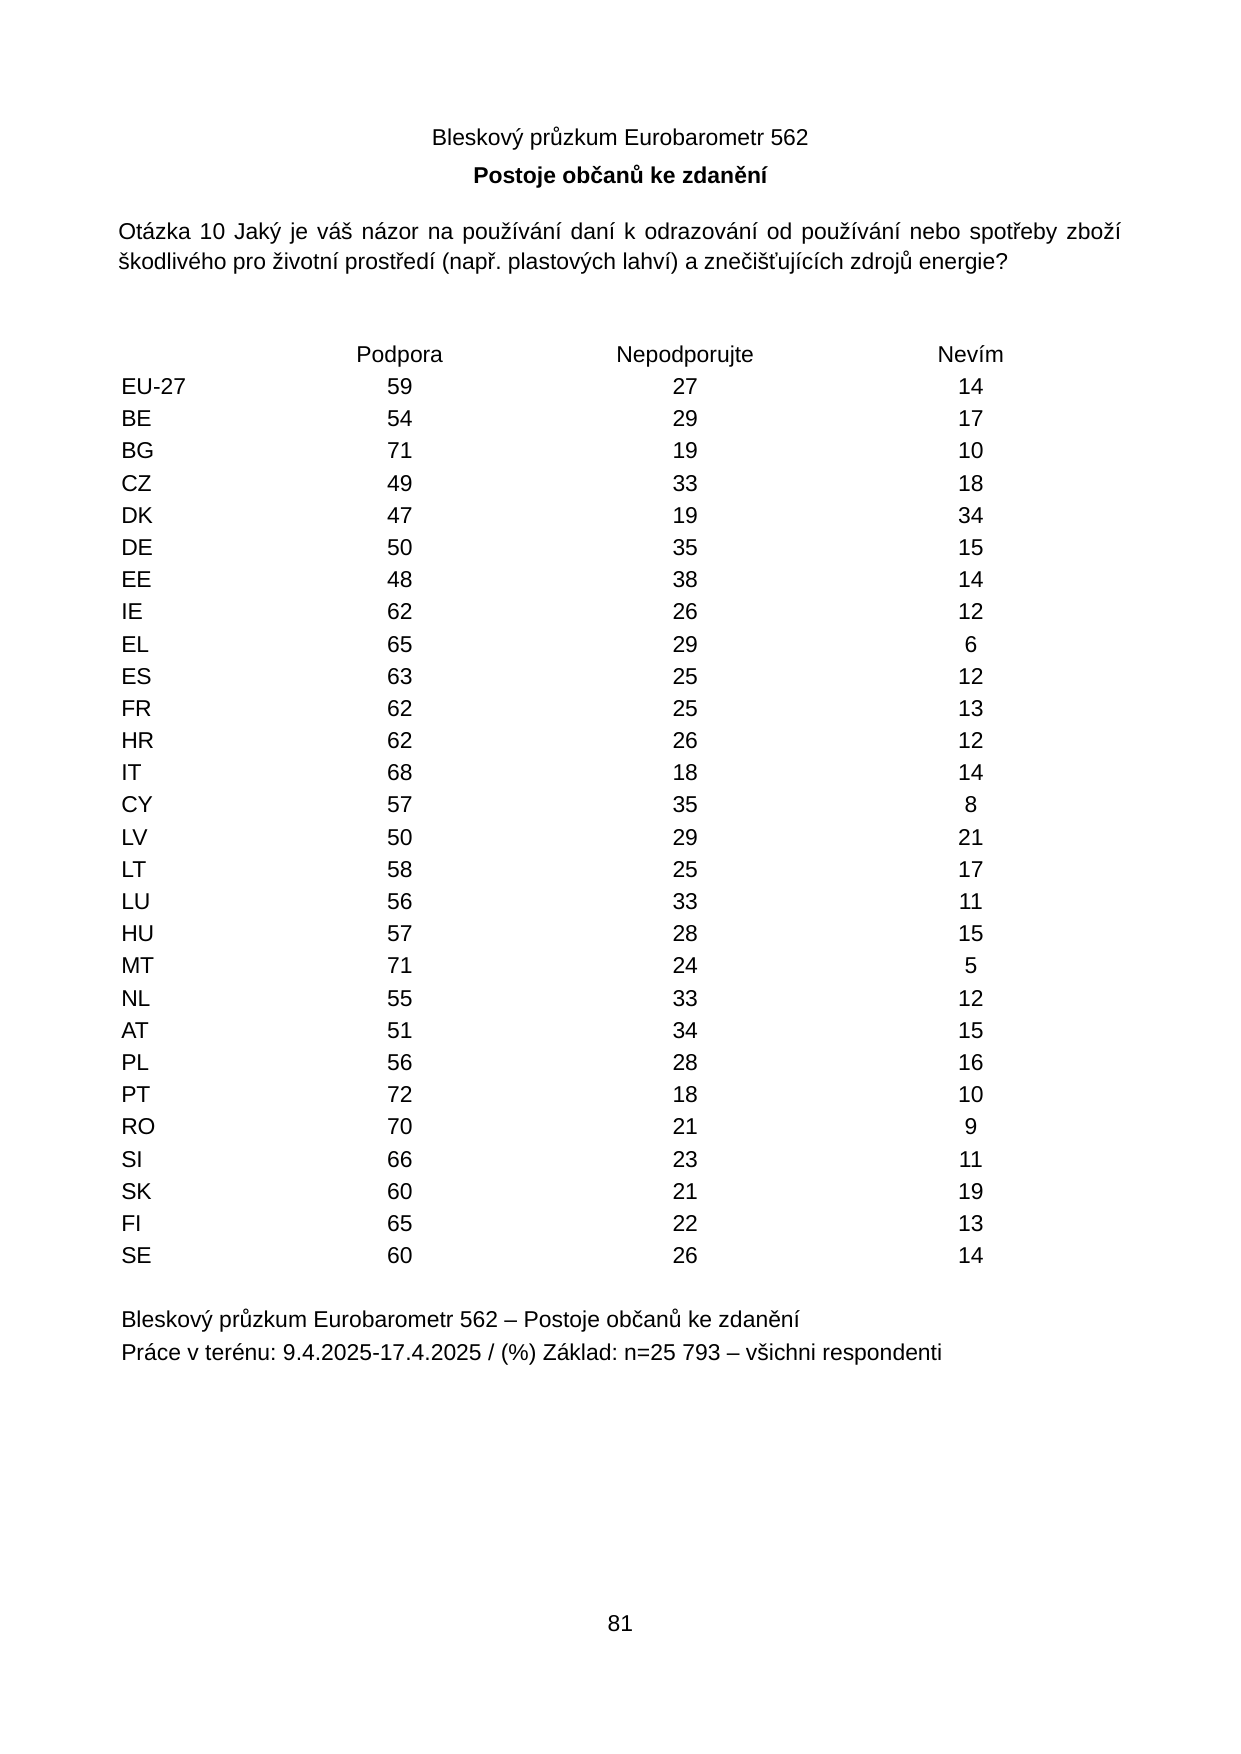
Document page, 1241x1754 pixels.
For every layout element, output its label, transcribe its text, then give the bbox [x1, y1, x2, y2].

table_cell 54 [257, 402, 542, 434]
table_cell 12 [828, 724, 1113, 756]
table_cell 65 [257, 628, 542, 660]
table_cell 15 [828, 531, 1113, 563]
table_cell LT [118, 853, 257, 885]
table_header [118, 338, 257, 370]
table_cell 18 [828, 467, 1113, 499]
table_cell [257, 1271, 542, 1303]
table_cell 11 [828, 1143, 1113, 1175]
table_cell 58 [257, 853, 542, 885]
table_cell 27 [542, 370, 828, 402]
table_cell 26 [542, 1239, 828, 1271]
table_cell 19 [828, 1175, 1113, 1207]
table_cell 72 [257, 1078, 542, 1110]
table_cell 65 [257, 1207, 542, 1239]
table_cell 68 [257, 756, 542, 788]
table_cell 49 [257, 467, 542, 499]
table_cell 71 [257, 435, 542, 467]
table_cell 14 [828, 370, 1113, 402]
table_cell PL [118, 1046, 257, 1078]
table_cell FR [118, 692, 257, 724]
table_cell EU-27 [118, 370, 257, 402]
table_cell NL [118, 982, 257, 1014]
table_cell 10 [828, 435, 1113, 467]
table_cell DE [118, 531, 257, 563]
table_cell SK [118, 1175, 257, 1207]
table_cell IE [118, 595, 257, 628]
table_cell 25 [542, 660, 828, 692]
table_cell 16 [828, 1046, 1113, 1078]
table_cell 19 [542, 499, 828, 531]
table_cell Bleskový průzkum Eurobarometr 562 – Postoje občanů ke zdanění [118, 1304, 1113, 1336]
table_cell CY [118, 789, 257, 821]
table_cell 14 [828, 563, 1113, 595]
table_cell 25 [542, 853, 828, 885]
table_cell 62 [257, 724, 542, 756]
table_cell 9 [828, 1110, 1113, 1143]
table_cell 34 [828, 499, 1113, 531]
table_cell 15 [828, 917, 1113, 949]
table_cell CZ [118, 467, 257, 499]
table_cell 29 [542, 821, 828, 853]
table_cell 21 [542, 1110, 828, 1143]
table_header Nepodporujte [542, 338, 828, 370]
table_cell 17 [828, 402, 1113, 434]
table_cell BE [118, 402, 257, 434]
table_cell 18 [542, 1078, 828, 1110]
table_cell 35 [542, 531, 828, 563]
table_cell IT [118, 756, 257, 788]
table_cell 14 [828, 756, 1113, 788]
table_cell 22 [542, 1207, 828, 1239]
table_cell 33 [542, 982, 828, 1014]
table_cell 25 [542, 692, 828, 724]
table_cell 66 [257, 1143, 542, 1175]
table_cell 70 [257, 1110, 542, 1143]
table_cell 13 [828, 1207, 1113, 1239]
table_cell 12 [828, 982, 1113, 1014]
table_cell 29 [542, 402, 828, 434]
table_cell [828, 1271, 1113, 1303]
table_cell [542, 1271, 828, 1303]
table_cell 21 [542, 1175, 828, 1207]
table_cell 18 [542, 756, 828, 788]
table_cell 28 [542, 917, 828, 949]
table_cell HU [118, 917, 257, 949]
table_cell FI [118, 1207, 257, 1239]
table_cell 26 [542, 595, 828, 628]
table_cell 15 [828, 1014, 1113, 1046]
table_cell MT [118, 950, 257, 982]
table_cell 47 [257, 499, 542, 531]
table_cell 33 [542, 885, 828, 917]
table_cell EE [118, 563, 257, 595]
table_cell 19 [542, 435, 828, 467]
table_cell EL [118, 628, 257, 660]
table_cell 71 [257, 950, 542, 982]
table_cell Práce v terénu: 9.4.2025-17.4.2025 / (%) Základ: n=25 793 – všichni respondenti [118, 1336, 1113, 1368]
table_cell HR [118, 724, 257, 756]
table_cell 50 [257, 821, 542, 853]
table_cell 14 [828, 1239, 1113, 1271]
table_cell PT [118, 1078, 257, 1110]
table_cell 33 [542, 467, 828, 499]
table_cell 62 [257, 595, 542, 628]
table_header Nevím [828, 338, 1113, 370]
table_cell 63 [257, 660, 542, 692]
table_cell 21 [828, 821, 1113, 853]
table_cell 55 [257, 982, 542, 1014]
table_cell 17 [828, 853, 1113, 885]
table_cell [118, 1271, 257, 1303]
table_cell AT [118, 1014, 257, 1046]
table_cell 57 [257, 917, 542, 949]
table_cell DK [118, 499, 257, 531]
table_cell 11 [828, 885, 1113, 917]
table_cell 60 [257, 1175, 542, 1207]
table_cell 28 [542, 1046, 828, 1078]
table_cell 59 [257, 370, 542, 402]
table_cell LU [118, 885, 257, 917]
table_cell 13 [828, 692, 1113, 724]
table_cell 60 [257, 1239, 542, 1271]
table_cell LV [118, 821, 257, 853]
table_cell ES [118, 660, 257, 692]
table_cell SI [118, 1143, 257, 1175]
table_cell 56 [257, 885, 542, 917]
table_cell 8 [828, 789, 1113, 821]
table_cell 5 [828, 950, 1113, 982]
table_cell 23 [542, 1143, 828, 1175]
table_cell 35 [542, 789, 828, 821]
table_cell 57 [257, 789, 542, 821]
table_cell 12 [828, 660, 1113, 692]
table_cell 6 [828, 628, 1113, 660]
table_cell 29 [542, 628, 828, 660]
table_cell BG [118, 435, 257, 467]
table_cell RO [118, 1110, 257, 1143]
table_cell 62 [257, 692, 542, 724]
table_cell 10 [828, 1078, 1113, 1110]
table_cell 50 [257, 531, 542, 563]
table_cell SE [118, 1239, 257, 1271]
text Otázka 10 Jaký je váš názor na používání daní k odrazování od používání nebo spotřeby zboží škodlivého pro životní prostředí (např. plastových lahví) a znečišťujících zdrojů energie? [118, 218, 1122, 275]
table_cell 56 [257, 1046, 542, 1078]
table_cell 26 [542, 724, 828, 756]
table_cell 48 [257, 563, 542, 595]
table_cell 12 [828, 595, 1113, 628]
table_header Podpora [257, 338, 542, 370]
table_cell 51 [257, 1014, 542, 1046]
table_cell 34 [542, 1014, 828, 1046]
table_cell 38 [542, 563, 828, 595]
table_cell 24 [542, 950, 828, 982]
